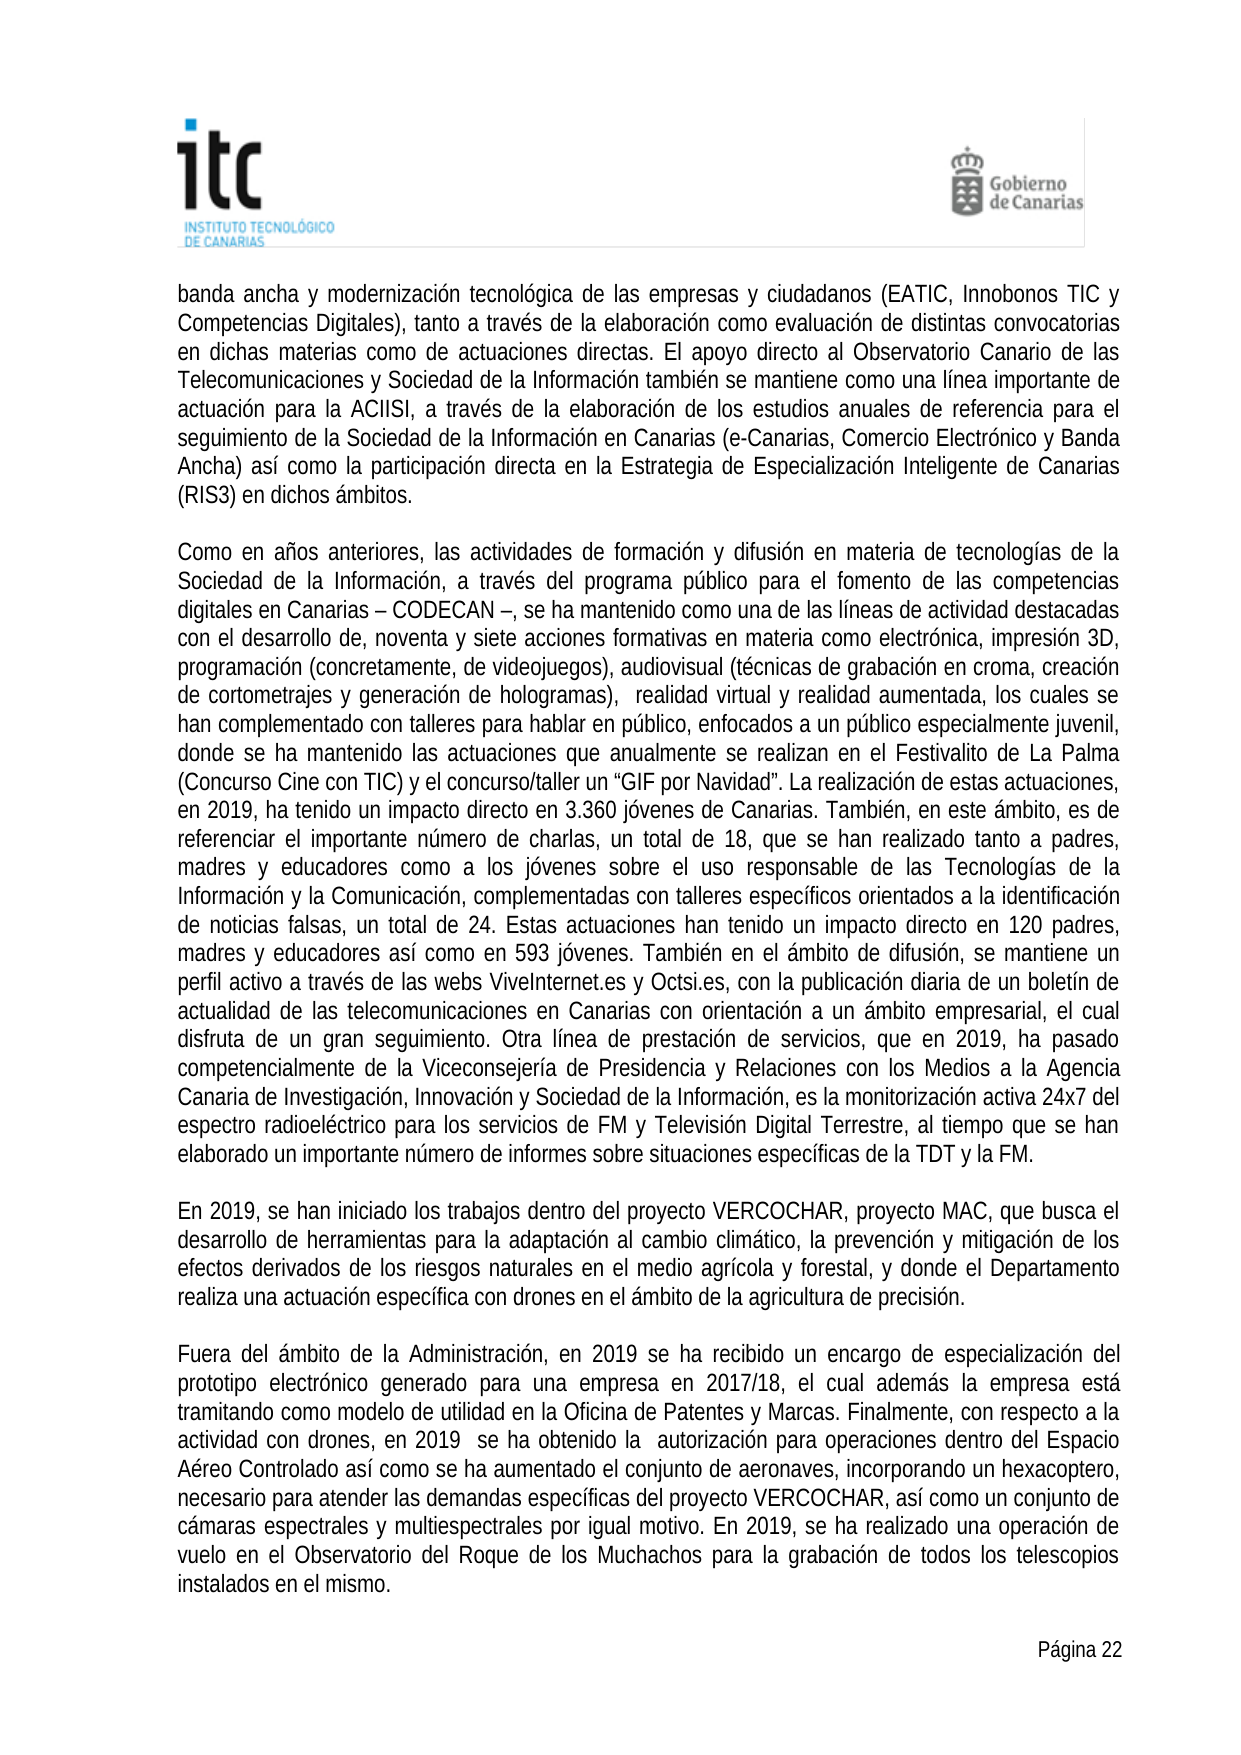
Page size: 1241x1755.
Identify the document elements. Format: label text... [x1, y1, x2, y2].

text banda ancha y modernización tecnológica de las empresas y ciudadanos (EATIC, Innobonos TIC y Competencias Digitales), tanto a través de la elaboración como evaluación de distintas convocatorias en dichas materias como de actuaciones directas. El apoyo directo al Observatorio Canario de las Telecomunicaciones y Sociedad de la Información también se mantiene como una línea importante de actuación para la ACIISI, a través de la elaboración de los estudios anuales de referencia para el seguimiento de la Sociedad de la Información en Canarias (e-Canarias, Comercio Electrónico y Banda Ancha) así como la participación directa en la Estrategia de Especialización Inteligente de Canarias (RIS3) en dichos ámbitos. [177, 279, 1122, 509]
text Fuera del ámbito de la Administración, en 2019 se ha recibido un encargo de especialización del prototipo electrónico generado para una empresa en 2017/18, el cual además la empresa está tramitando como modelo de utilidad en la Oficina de Patentes y Marcas. Finalmente, con respecto a la actividad con drones, en 2019 se ha obtenido la autorización para operaciones dentro del Espacio Aéreo Controlado así como se ha aumentado el conjunto de aeronaves, incorporando un hexacoptero, necesario para atender las demandas específicas del proyecto VERCOCHAR, así como un conjunto de cámaras espectrales y multiespectrales por igual motivo. En 2019, se ha realizado una operación de vuelo en el Observatorio del Roque de los Muchachos para la grabación de todos los telescopios instalados en el mismo. [177, 1339, 1122, 1597]
text Como en años anteriores, las actividades de formación y difusión en materia de tecnologías de la Sociedad de la Información, a través del programa público para el fomento de las competencias digitales en Canarias – CODECAN –, se ha mantenido como una de las líneas de actividad destacadas con el desarrollo de, noventa y siete acciones formativas en materia como electrónica, impresión 3D, programación (concretamente, de videojuegos), audiovisual (técnicas de grabación en croma, creación de cortometrajes y generación de hologramas), realidad virtual y realidad aumentada, los cuales se han complementado con talleres para hablar en público, enfocados a un público especialmente juvenil, donde se ha mantenido las actuaciones que anualmente se realizan en el Festivalito de La Palma (Concurso Cine con TIC) y el concurso/taller un “GIF por Navidad”. La realización de estas actuaciones, en 2019, ha tenido un impacto directo en 3.360 jóvenes de Canarias. También, en este ámbito, es de referenciar el importante número de charlas, un total de 18, que se han realizado tanto a padres, madres y educadores como a los jóvenes sobre el uso responsable de las Tecnologías de la Información y la Comunicación, complementadas con talleres específicos orientados a la identificación de noticias falsas, un total de 24. Estas actuaciones han tenido un impacto directo en 120 padres, madres y educadores así como en 593 jóvenes. También en el ámbito de difusión, se mantiene un perfil activo a través de las webs ViveInternet.es y Octsi.es, con la publicación diaria de un boletín de actualidad de las telecomunicaciones en Canarias con orientación a un ámbito empresarial, el cual disfruta de un gran seguimiento. Otra línea de prestación de servicios, que en 2019, ha pasado competencialmente de la Viceconsejería de Presidencia y Relaciones con los Medios a la Agencia Canaria de Investigación, Innovación y Sociedad de la Información, es la monitorización activa 24x7 del espectro radioeléctrico para los servicios de FM y Televisión Digital Terrestre, al tiempo que se han elaborado un importante número de informes sobre situaciones específicas de la TDT y la FM. [177, 537, 1122, 1167]
text En 2019, se han iniciado los trabajos dentro del proyecto VERCOCHAR, proyecto MAC, que busca el desarrollo de herramientas para la adaptación al cambio climático, la prevención y mitigación de los efectos derivados de los riesgos naturales en el medio agrícola y forestal, y donde el Departamento realiza una actuación específica con drones en el ámbito de la agricultura de precisión. [177, 1196, 1122, 1311]
